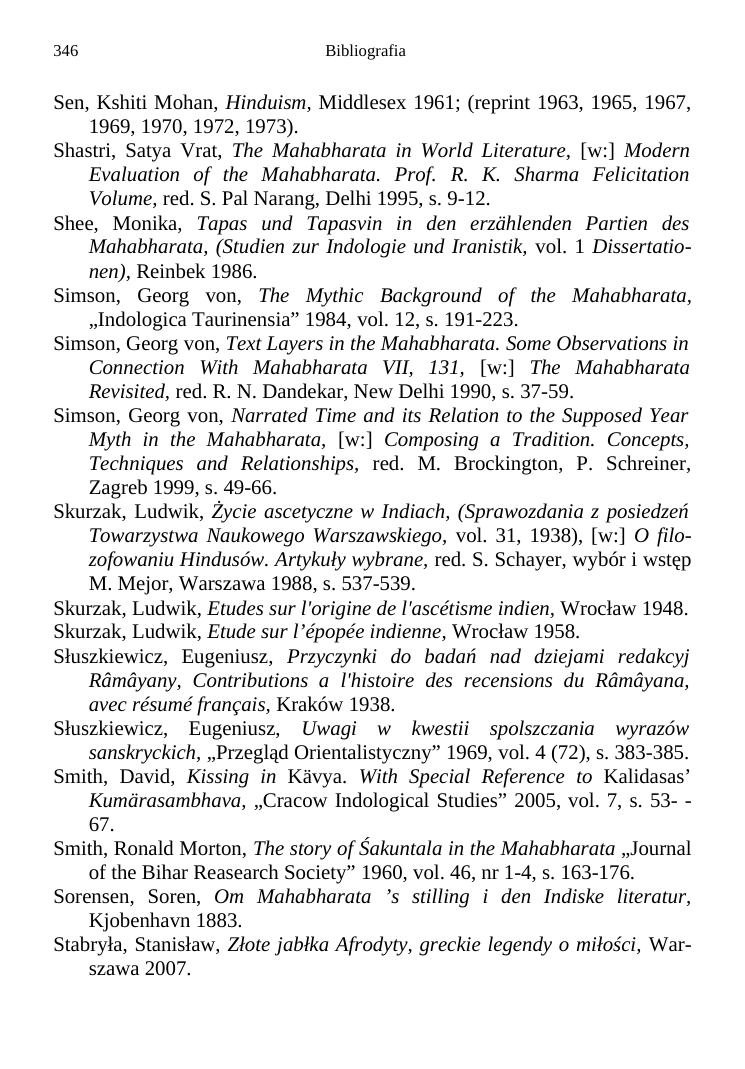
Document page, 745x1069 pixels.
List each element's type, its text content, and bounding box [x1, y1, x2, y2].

text Słuszkiewicz, Eugeniusz, Uwagi w kwestii spolszczania wyrazów sanskryckich, „Przegląd Orientalistyczny” 1969, vol. 4 (72), s. 383-385. [53, 716, 692, 764]
text Skurzak, Ludwik, Etudes sur l'origine de l'ascétisme indien, Wrocław 1948. [53, 595, 692, 619]
text 346 Bibliografia [53, 41, 692, 60]
text Skurzak, Ludwik, Etude sur l’épopée indienne, Wrocław 1958. [53, 619, 692, 643]
text Smith, Ronald Morton, The story of Śakuntala in the Mahabharata „Journal of the Bihar Reasearch Society” 1960, vol. 46, nr 1-4, s. 163-176. [53, 836, 692, 884]
text Smith, David, Kissing in Kävya. With Special Reference to Kalidasas’ Kumärasambhava, „Cracow Indological Studies” 2005, vol. 7, s. 53- -67. [53, 764, 692, 836]
text Sen, Kshiti Mohan, Hinduism, Middlesex 1961; (reprint 1963, 1965, 1967, 1969, 1970, 1972, 1973). [53, 90, 692, 138]
text Simson, Georg von, Narrated Time and its Relation to the Supposed Year Myth in the Mahabharata, [w:] Composing a Tradition. Concepts, Tech­niques and Relationships, red. M. Brockington, P. Schreiner, Zagreb 1999, s. 49-66. [53, 403, 692, 499]
text Simson, Georg von, The Mythic Background of the Mahabharata, „Indologica Taurinensia” 1984, vol. 12, s. 191-223. [53, 283, 692, 331]
text Stabryła, Stanisław, Złote jabłka Afrodyty, greckie legendy o miłości, War­szawa 2007. [53, 932, 692, 980]
text Słuszkiewicz, Eugeniusz, Przyczynki do badań nad dziejami redakcyj Râmâyany, Contributions a l'histoire des recensions du Râmâyana, avec résumé français, Kraków 1938. [53, 643, 692, 716]
text Sorensen, Soren, Om Mahabharata ’s stilling i den Indiske literatur, Kjobenhavn 1883. [53, 884, 692, 932]
text Shee, Monika, Tapas und Tapasvin in den erzählenden Partien des Mahabharata, (Studien zur Indologie und Iranistik, vol. 1 Dissertatio­nen), Reinbek 1986. [53, 210, 692, 283]
text Simson, Georg von, Text Layers in the Mahabharata. Some Observations in Connection With Mahabharata VII, 131, [w:] The Mahabharata Revisited, red. R. N. Dandekar, New Delhi 1990, s. 37-59. [53, 331, 692, 403]
text Shastri, Satya Vrat, The Mahabharata in World Literature, [w:] Modern Evaluation of the Mahabharata. Prof. R. K. Sharma Felicitation Volume, red. S. Pal Narang, Delhi 1995, s. 9-12. [53, 138, 692, 210]
text Skurzak, Ludwik, Życie ascetyczne w Indiach, (Sprawozdania z posiedzeń Towarzystwa Naukowego Warszawskiego, vol. 31, 1938), [w:] O filo­zofowaniu Hindusów. Artykuły wybrane, red. S. Schayer, wybór i wstęp M. Mejor, Warszawa 1988, s. 537-539. [53, 499, 692, 595]
